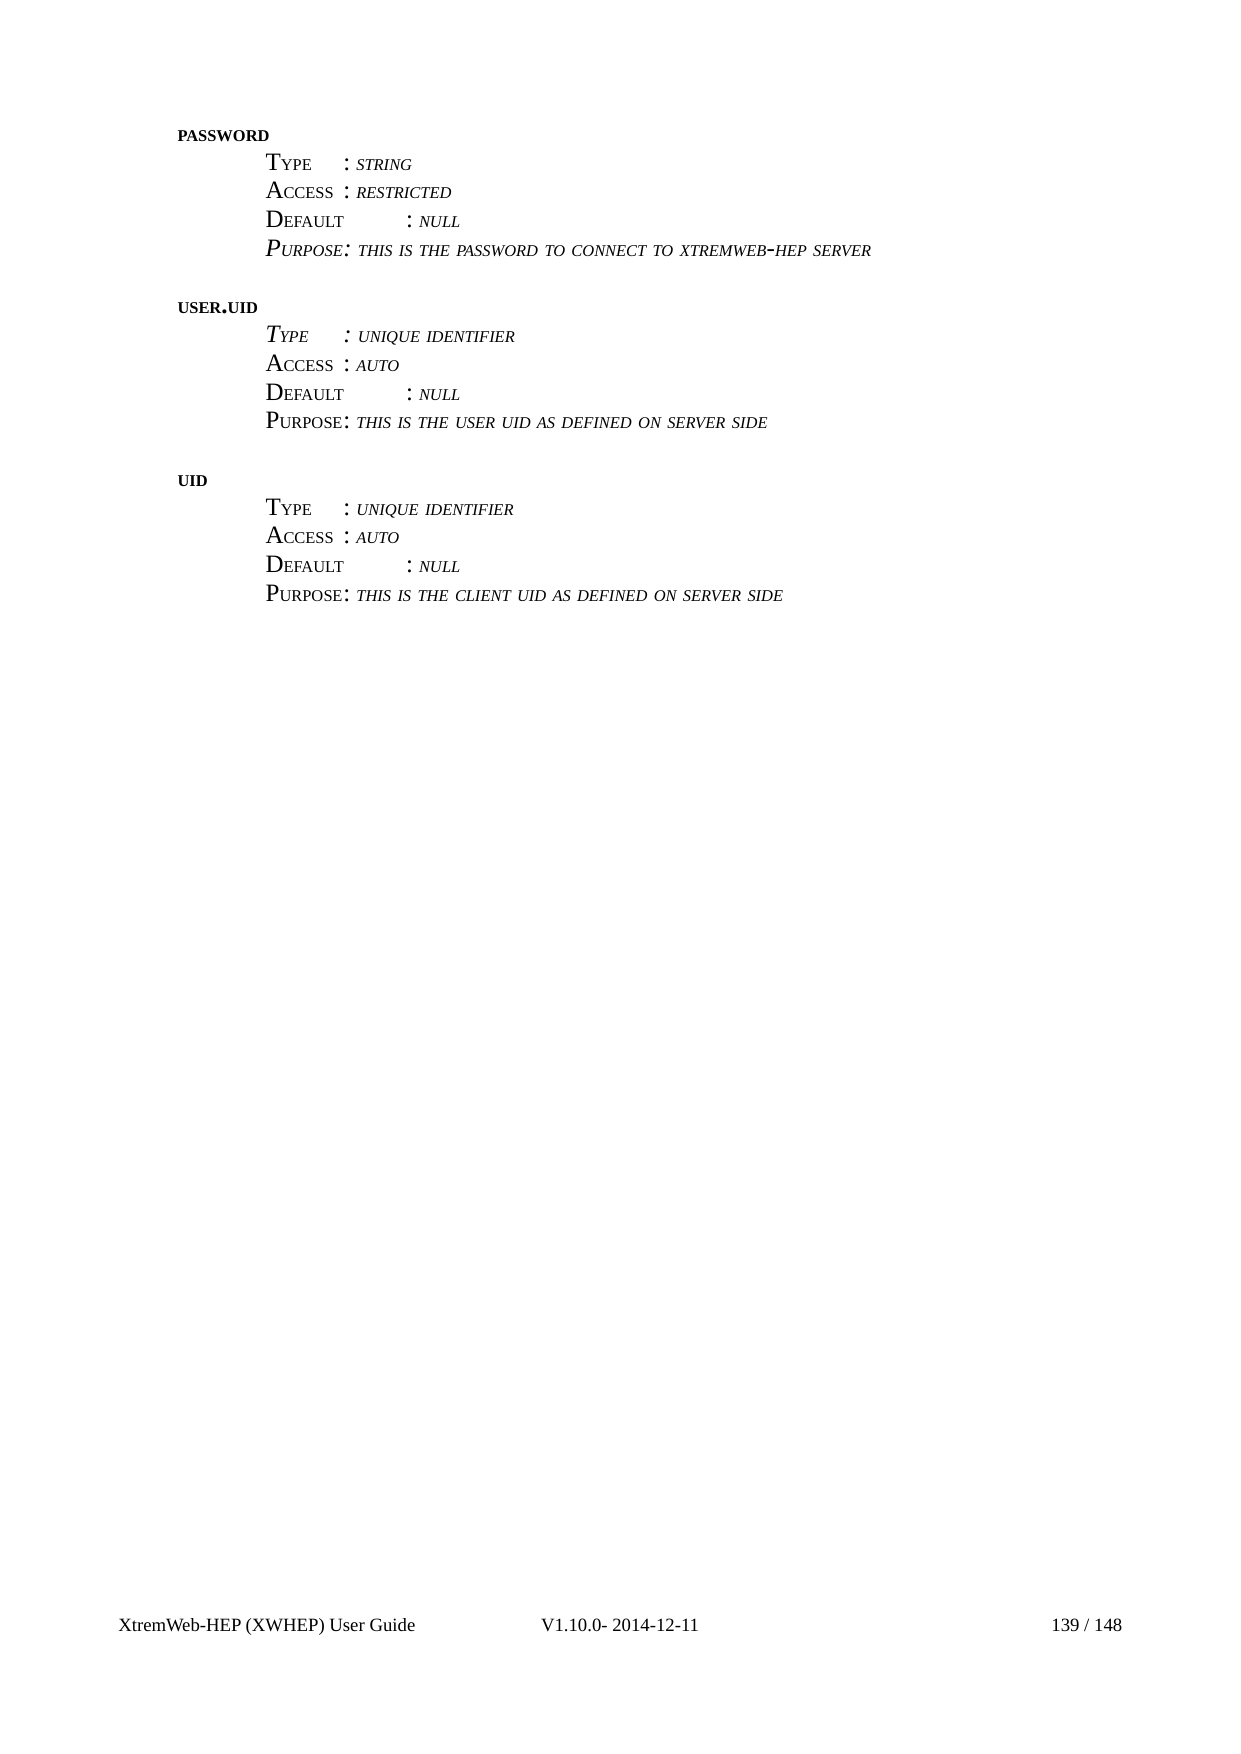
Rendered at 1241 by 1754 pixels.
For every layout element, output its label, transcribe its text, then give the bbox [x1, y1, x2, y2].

text user.uid [177, 291, 1122, 319]
text uid [177, 463, 1122, 492]
text Access : restricted [265, 176, 1122, 204]
text Default : null [265, 549, 1122, 578]
text Access : auto [265, 348, 1122, 377]
text Purpose : this is the password to connect to xtremweb-hep server [265, 233, 1122, 262]
text Access : auto [265, 521, 1122, 549]
text Default : null [265, 204, 1122, 233]
text Purpose : this is the user uid as defined on server side [265, 406, 1122, 434]
text Type : unique identifier [265, 319, 1122, 348]
text password [177, 118, 1122, 147]
text Purpose : this is the client uid as defined on server side [265, 578, 1122, 607]
text Type : unique identifier [265, 492, 1122, 521]
text Type : string [265, 147, 1122, 176]
text Default : null [265, 377, 1122, 406]
